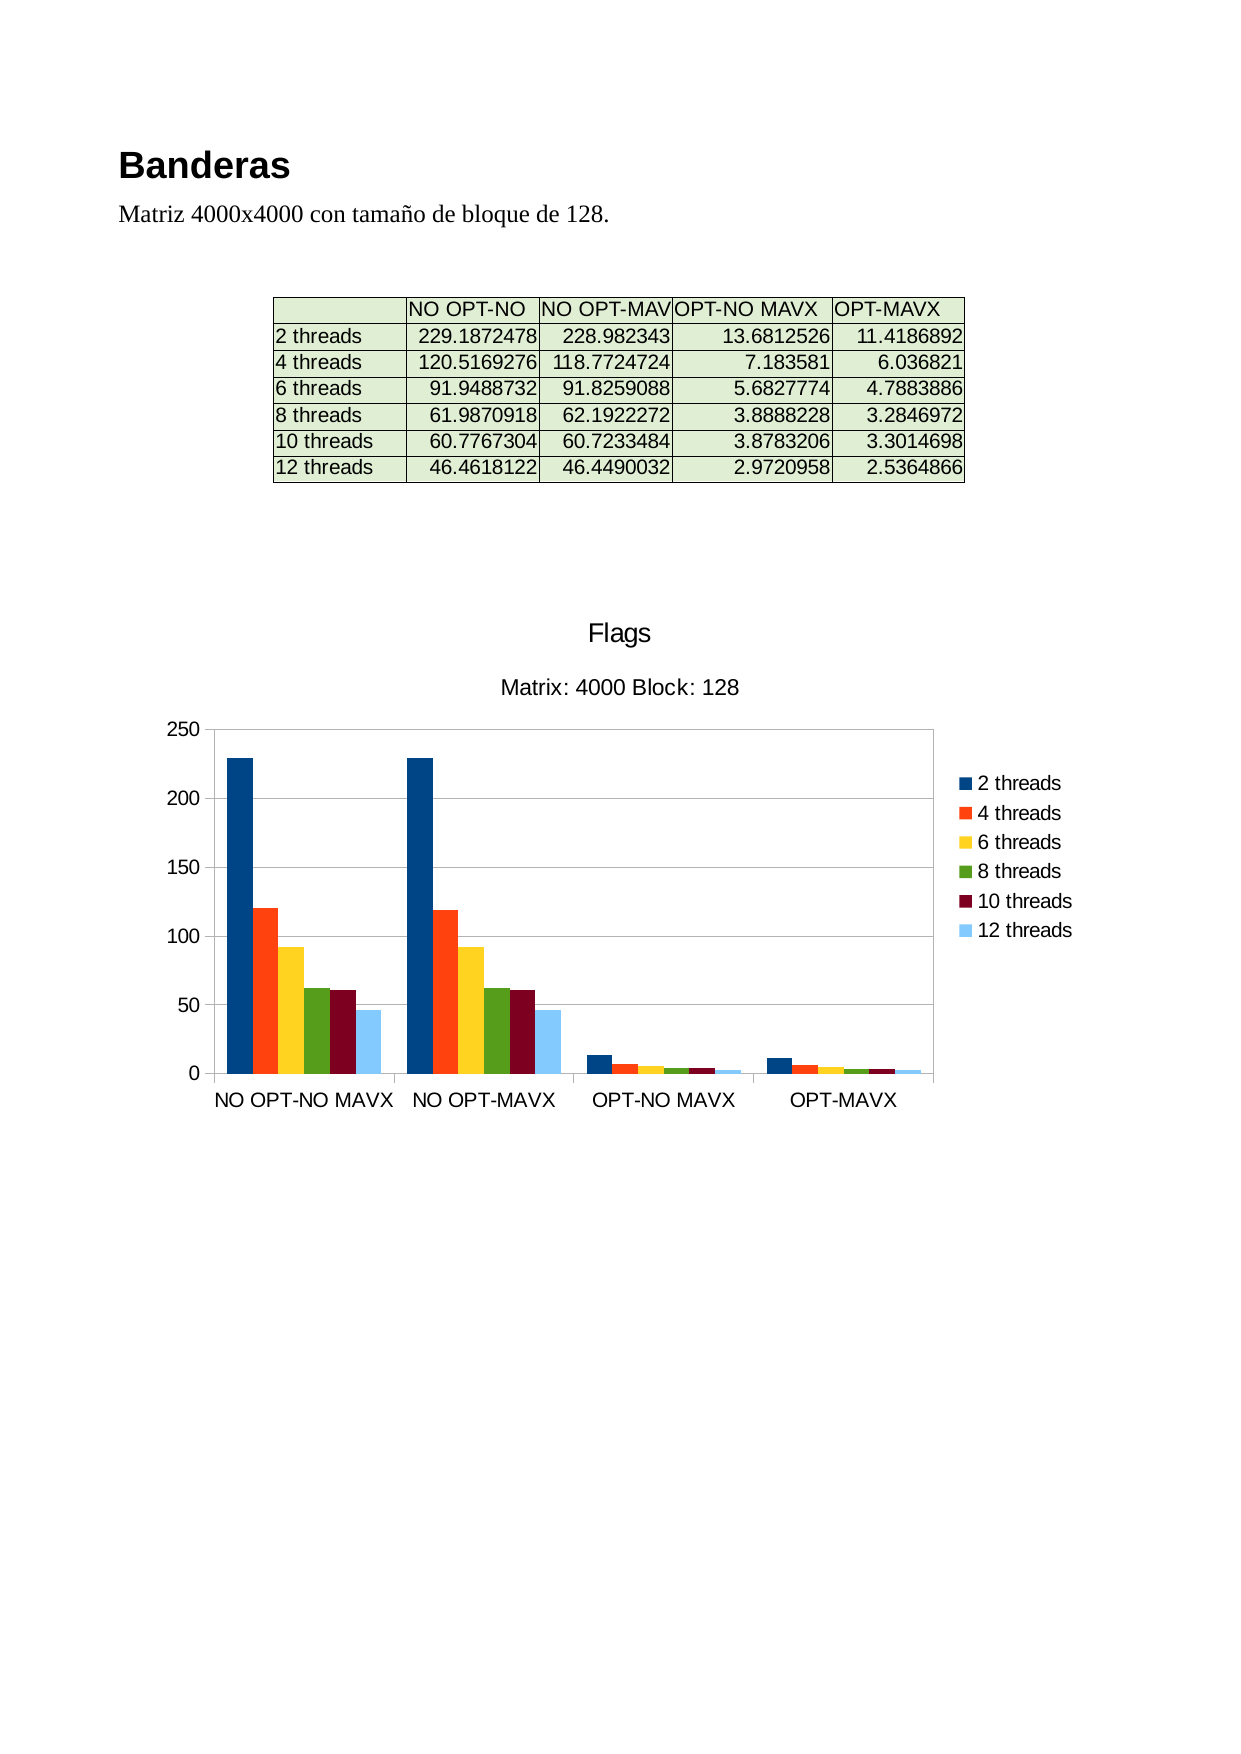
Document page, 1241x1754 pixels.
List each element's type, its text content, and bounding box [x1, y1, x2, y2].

subtitle Banderas [118, 143, 1122, 187]
text Matriz 4000x4000 con tamaño de bloque de 128. [118, 199, 1122, 228]
